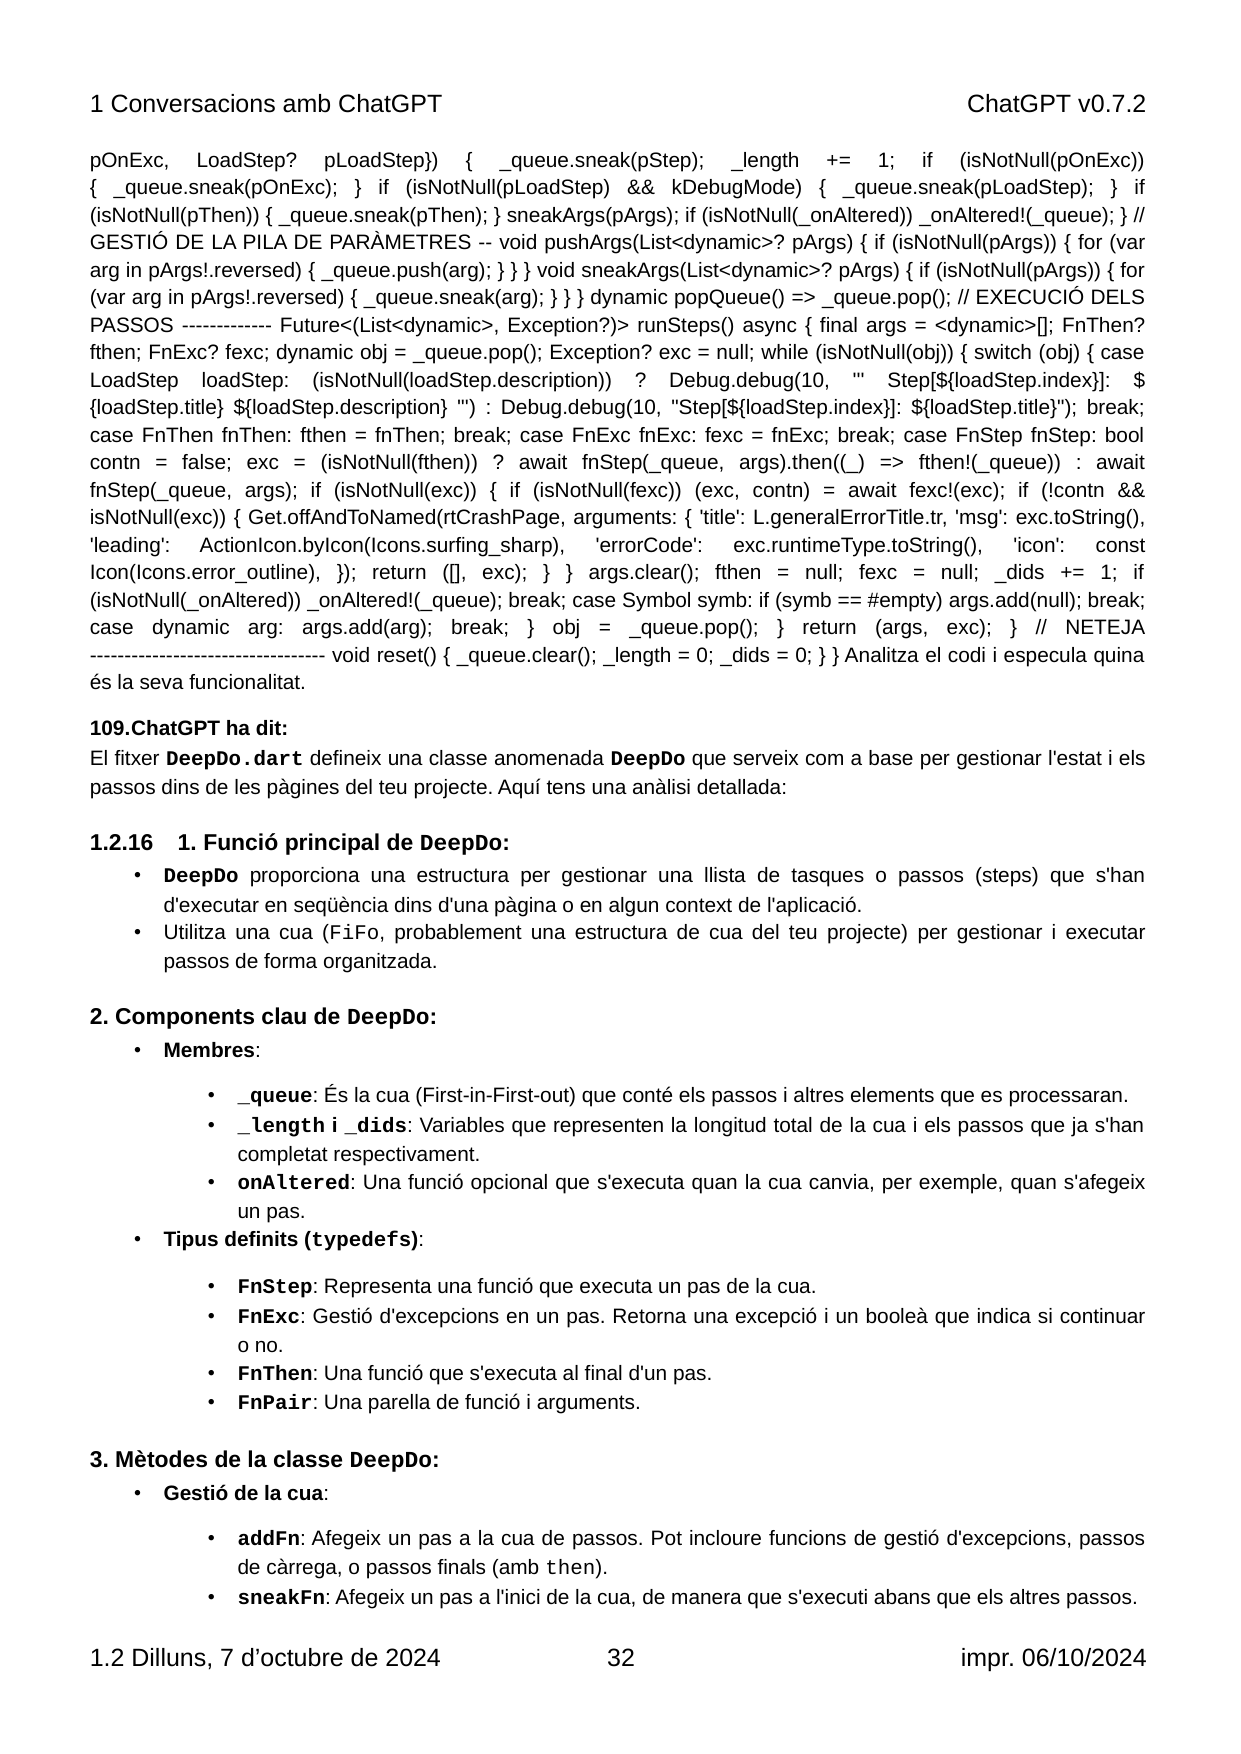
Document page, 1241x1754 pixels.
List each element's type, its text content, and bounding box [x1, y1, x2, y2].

list _length i _dids: Variables que representen la longitud total de la cua i els passos que ja s'han completat respectivament. [208, 1113, 1146, 1166]
list addFn: Afegeix un pas a la cua de passos. Pot incloure funcions de gestió d'excepcions, passos de càrrega, o passos finals (amb then). [208, 1526, 1146, 1581]
subtitle 2. Components clau de DeepDo: [89, 1003, 1146, 1032]
list sneakFn: Afegeix un pas a l'inici de la cua, de manera que s'executi abans que els altres passos. [208, 1585, 1146, 1611]
subtitle 1. Funció principal de DeepDo: [89, 829, 1146, 857]
text El fitxer DeepDo.dart defineix una classe anomenada DeepDo que serveix com a base per gestionar l'estat i els passos dins de les pàgines del teu projecte. Aquí tens una anàlisi detallada: [89, 745, 1146, 799]
list FnStep: Representa una funció que executa un pas de la cua. [208, 1274, 1146, 1299]
text pOnExc, LoadStep? pLoadStep}) { _queue.sneak(pStep); _length += 1; if (isNotNull(pOnExc)) { _queue.sneak(pOnExc); } if (isNotNull(pLoadStep) && kDebugMode) { _queue.sneak(pLoadStep); } if (isNotNull(pThen)) { _queue.sneak(pThen); } sneakArgs(pArgs); if (isNotNull(_onAltered)) _onAltered!(_queue); } // GESTIÓ DE LA PILA DE PARÀMETRES -- void pushArgs(List<dynamic>? pArgs) { if (isNotNull(pArgs)) { for (var arg in pArgs!.reversed) { _queue.push(arg); } } } void sneakArgs(List<dynamic>? pArgs) { if (isNotNull(pArgs)) { for (var arg in pArgs!.reversed) { _queue.sneak(arg); } } } dynamic popQueue() => _queue.pop(); // EXECUCIÓ DELS PASSOS ------------- Future<(List<dynamic>, Exception?)> runSteps() async { final args = <dynamic>[]; FnThen? fthen; FnExc? fexc; dynamic obj = _queue.pop(); Exception? exc = null; while (isNotNull(obj)) { switch (obj) { case LoadStep loadStep: (isNotNull(loadStep.description)) ? Debug.debug(10, ''' Step[${loadStep.index}]: ${loadStep.title} ${loadStep.description} ''') : Debug.debug(10, "Step[${loadStep.index}]: ${loadStep.title}"); break; case FnThen fnThen: fthen = fnThen; break; case FnExc fnExc: fexc = fnExc; break; case FnStep fnStep: bool contn = false; exc = (isNotNull(fthen)) ? await fnStep(_queue, args).then((_) => fthen!(_queue)) : await fnStep(_queue, args); if (isNotNull(exc)) { if (isNotNull(fexc)) (exc, contn) = await fexc!(exc); if (!contn && isNotNull(exc)) { Get.offAndToNamed(rtCrashPage, arguments: { 'title': L.generalErrorTitle.tr, 'msg': exc.toString(), 'leading': ActionIcon.byIcon(Icons.surfing_sharp), 'errorCode': exc.runtimeType.toString(), 'icon': const Icon(Icons.error_outline), }); return ([], exc); } } args.clear(); fthen = null; fexc = null; _dids += 1; if (isNotNull(_onAltered)) _onAltered!(_queue); break; case Symbol symb: if (symb == #empty) args.add(null); break; case dynamic arg: args.add(arg); break; } obj = _queue.pop(); } return (args, exc); } // NETEJA ---------------------------------- void reset() { _queue.clear(); _length = 0; _dids = 0; } } Analitza el codi i especula quina és la seva funcionalitat. [89, 148, 1146, 694]
list Utilitza una cua (FiFo, probablement una estructura de cua del teu projecte) per gestionar i executar passos de forma organitzada. [134, 920, 1146, 973]
list FnExc: Gestió d'excepcions en un pas. Retorna una excepció i un booleà que indica si continuar o no. [208, 1303, 1146, 1357]
list Membres: [134, 1038, 1146, 1062]
list Gestió de la cua: [134, 1481, 1146, 1504]
list FnThen: Una funció que s'executa al final d'un pas. [208, 1360, 1146, 1386]
subtitle 3. Mètodes de la classe DeepDo: [89, 1446, 1146, 1474]
list onAltered: Una funció opcional que s'executa quan la cua canvia, per exemple, quan s'afegeix un pas. [208, 1169, 1146, 1223]
list DeepDo proporciona una estructura per gestionar una llista de tasques o passos (steps) que s'han d'executar en seqüència dins d'una pàgina o en algun context de l'aplicació. [134, 863, 1146, 916]
list Tipus definits (typedefs): [134, 1226, 1146, 1252]
list ChatGPT ha dit: [89, 715, 1146, 739]
list _queue: És la cua (First-in-First-out) que conté els passos i altres elements que es processaran. [208, 1083, 1146, 1109]
list FnPair: Una parella de funció i arguments. [208, 1390, 1146, 1416]
